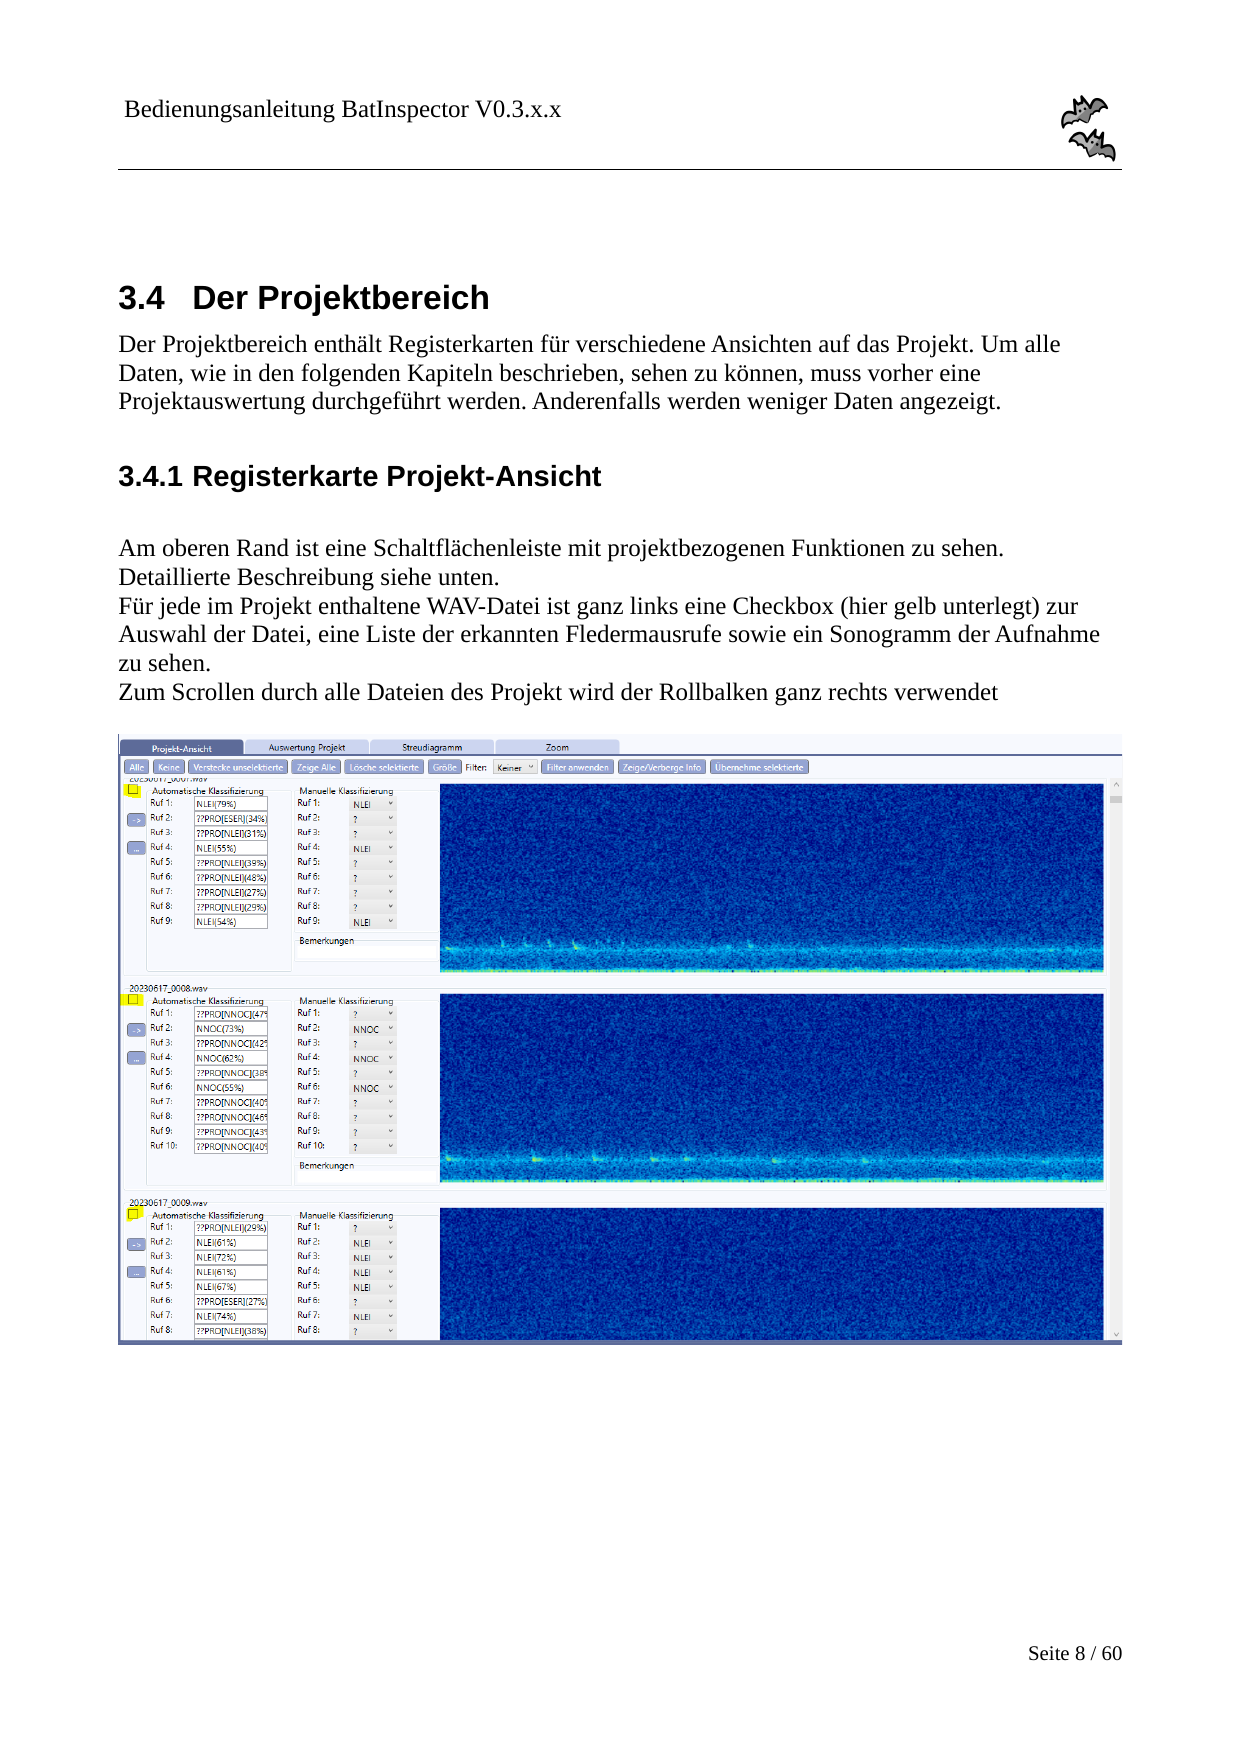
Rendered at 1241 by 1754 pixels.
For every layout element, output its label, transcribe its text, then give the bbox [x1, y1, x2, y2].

subtitle Registerkarte Projekt-Ansicht [118, 458, 1122, 492]
text Für jede im Projekt enthaltene WAV-Datei ist ganz links eine Checkbox (hier gelb unterlegt) zur Auswahl der Datei, eine Liste der erkannten Fledermausrufe sowie ein Sonogramm der Aufnahme zu sehen. [118, 591, 1122, 677]
subtitle Der Projektbereich [118, 278, 1122, 316]
text Zum Scrollen durch alle Dateien des Projekt wird der Rollbalken ganz rechts verwendet [118, 677, 1122, 706]
text Der Projektbereich enthält Registerkarten für verschiedene Ansichten auf das Projekt. Um alle Daten, wie in den folgenden Kapiteln beschrieben, sehen zu können, muss vorher eine Projektauswertung durchgeführt werden. Anderenfalls werden weniger Daten angezeigt. [118, 329, 1122, 415]
text Am oberen Rand ist eine Schaltflächenleiste mit projektbezogenen Funktionen zu sehen. Detaillierte Beschreibung siehe unten. [118, 533, 1122, 591]
picture [1057, 95, 1120, 162]
picture [118, 734, 1123, 1345]
